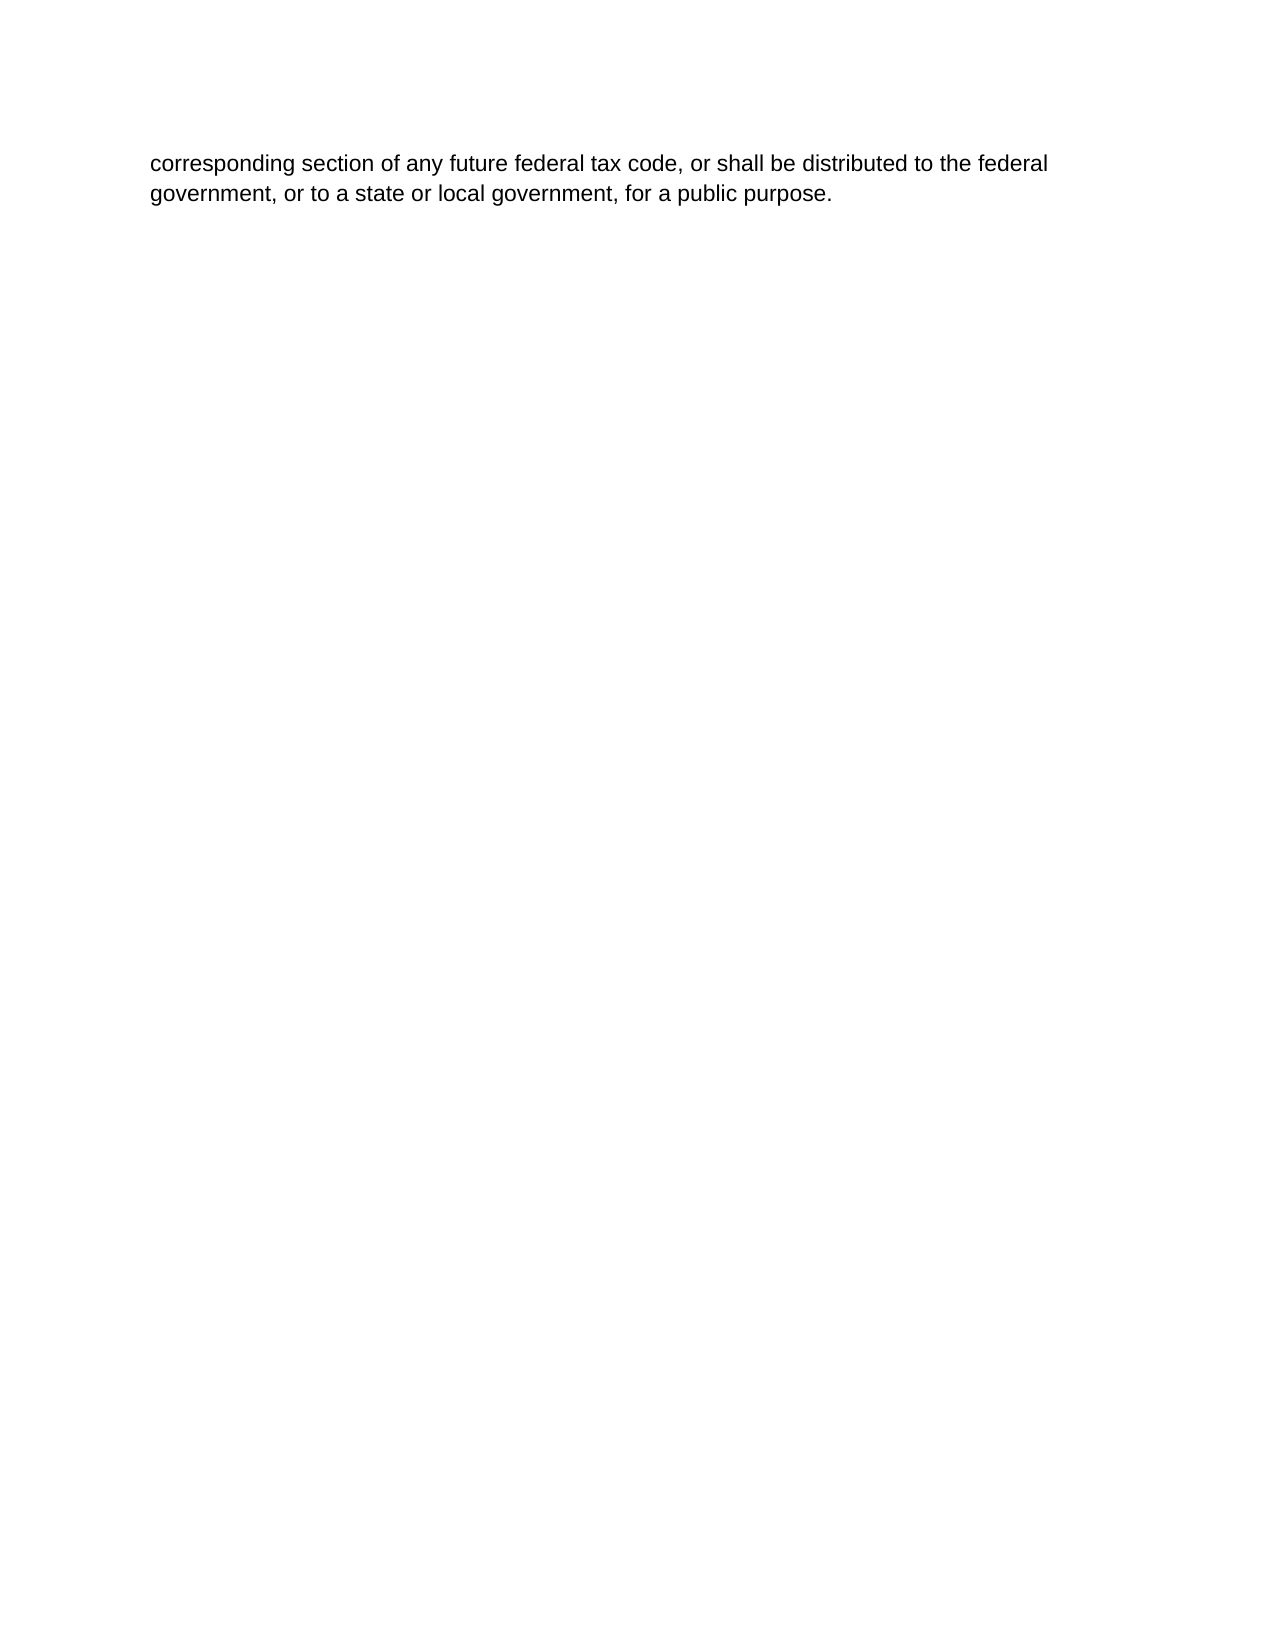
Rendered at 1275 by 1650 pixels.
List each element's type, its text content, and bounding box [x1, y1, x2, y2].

text corresponding section of any future federal tax code, or shall be distributed to the federal government, or to a state or local government, for a public purpose. [150, 150, 1125, 207]
